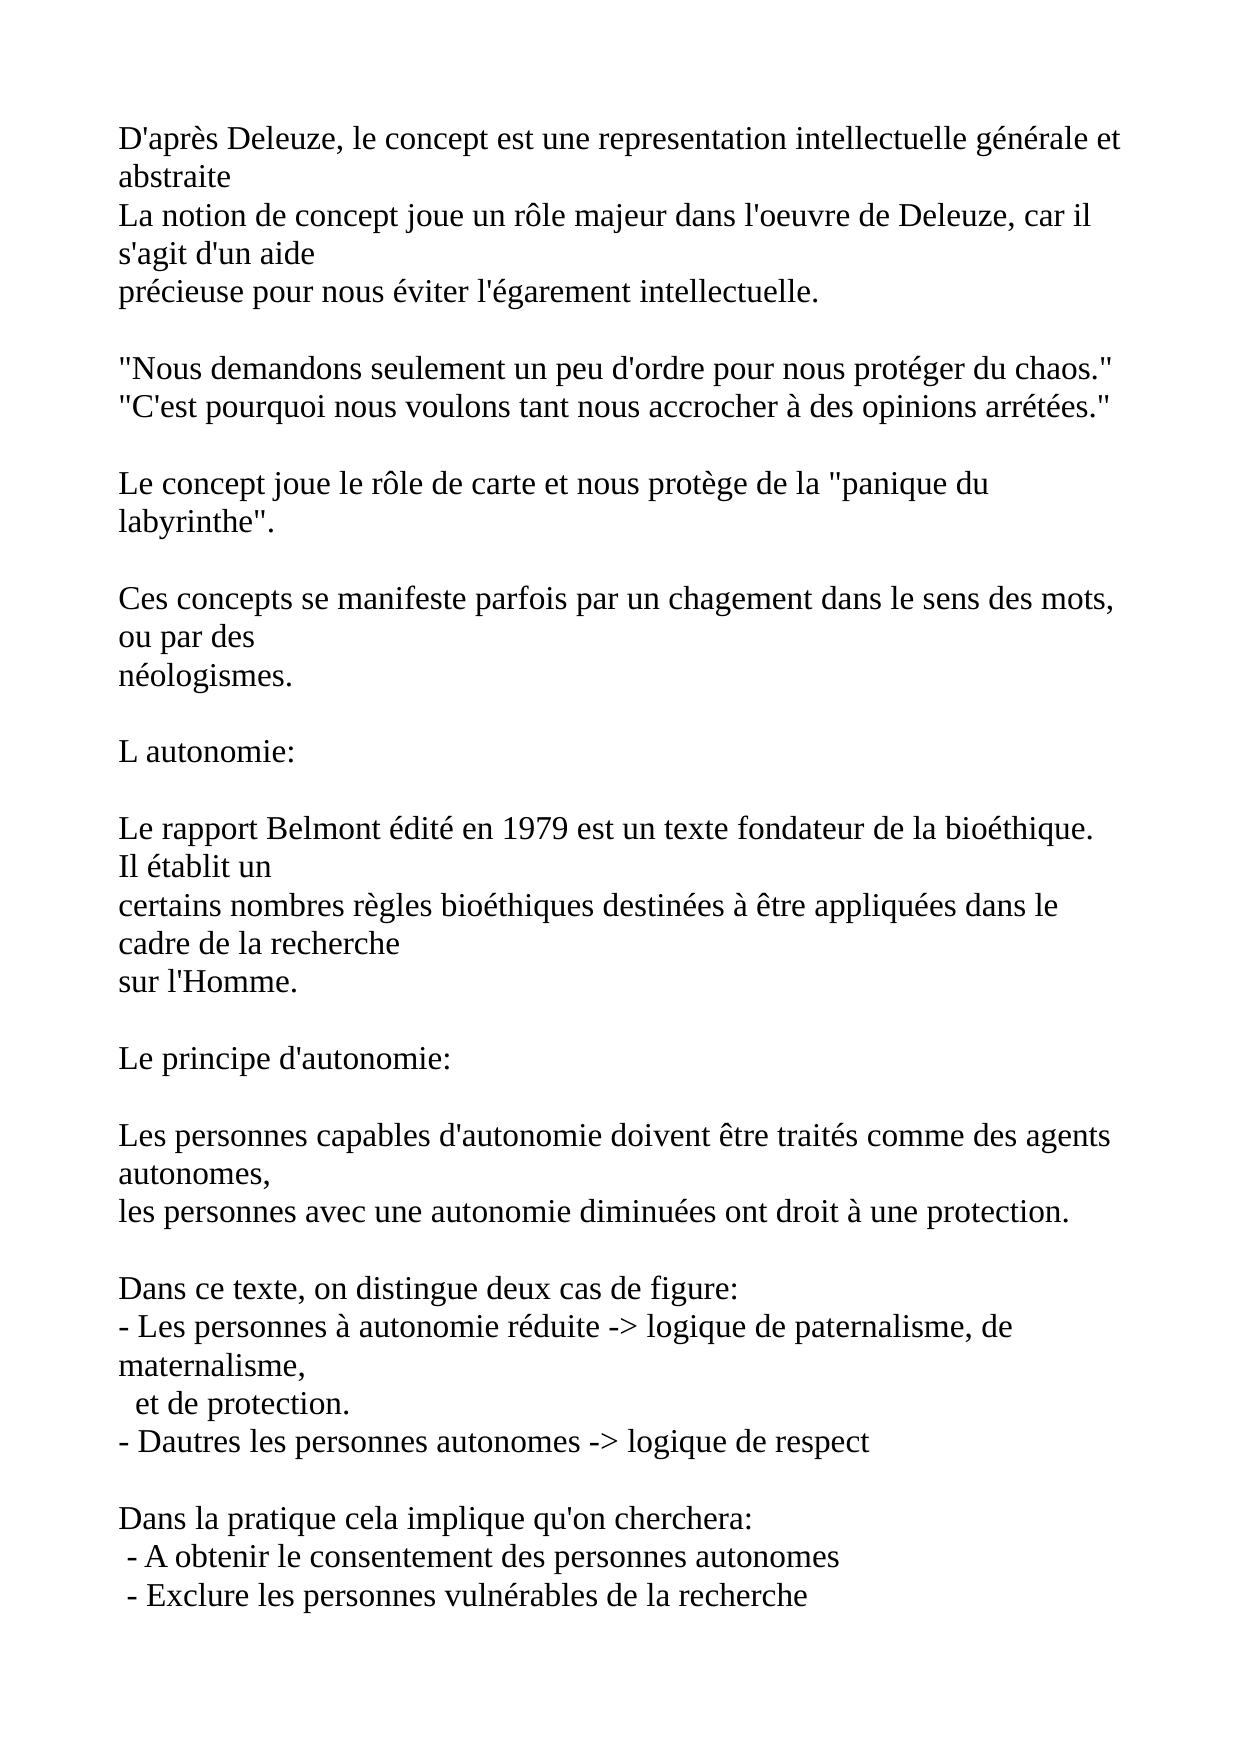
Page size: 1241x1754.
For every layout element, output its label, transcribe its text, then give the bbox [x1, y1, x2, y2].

text Dans ce texte, on distingue deux cas de figure: [118, 1268, 1122, 1306]
text certains nombres règles bioéthiques destinées à être appliquées dans le cadre de la recherche [118, 885, 1122, 961]
text Le concept joue le rôle de carte et nous protège de la "panique du labyrinthe". [118, 463, 1122, 540]
text néologismes. [118, 655, 1122, 693]
text Dans la pratique cela implique qu'on cherchera: [118, 1498, 1122, 1536]
text Le principe d'autonomie: [118, 1038, 1122, 1076]
text - Exclure les personnes vulnérables de la recherche [118, 1575, 1122, 1613]
text "C'est pourquoi nous voulons tant nous accrocher à des opinions arrétées." [118, 386, 1122, 425]
text - Les personnes à autonomie réduite -> logique de paternalisme, de maternalisme, [118, 1306, 1122, 1383]
text et de protection. [118, 1383, 1122, 1421]
text Les personnes capables d'autonomie doivent être traités comme des agents autonomes, [118, 1115, 1122, 1191]
text - A obtenir le consentement des personnes autonomes [118, 1536, 1122, 1575]
text Le rapport Belmont édité en 1979 est un texte fondateur de la bioéthique. Il établit un [118, 808, 1122, 885]
text "Nous demandons seulement un peu d'ordre pour nous protéger du chaos." [118, 348, 1122, 386]
text La notion de concept joue un rôle majeur dans l'oeuvre de Deleuze, car il s'agit d'un aide [118, 195, 1122, 271]
text Ces concepts se manifeste parfois par un chagement dans le sens des mots, ou par des [118, 578, 1122, 655]
text L autonomie: [118, 731, 1122, 770]
text sur l'Homme. [118, 961, 1122, 1000]
text D'après Deleuze, le concept est une representation intellectuelle générale et abstraite [118, 118, 1122, 195]
text précieuse pour nous éviter l'égarement intellectuelle. [118, 271, 1122, 310]
text - Dautres les personnes autonomes -> logique de respect [118, 1421, 1122, 1460]
text les personnes avec une autonomie diminuées ont droit à une protection. [118, 1191, 1122, 1230]
